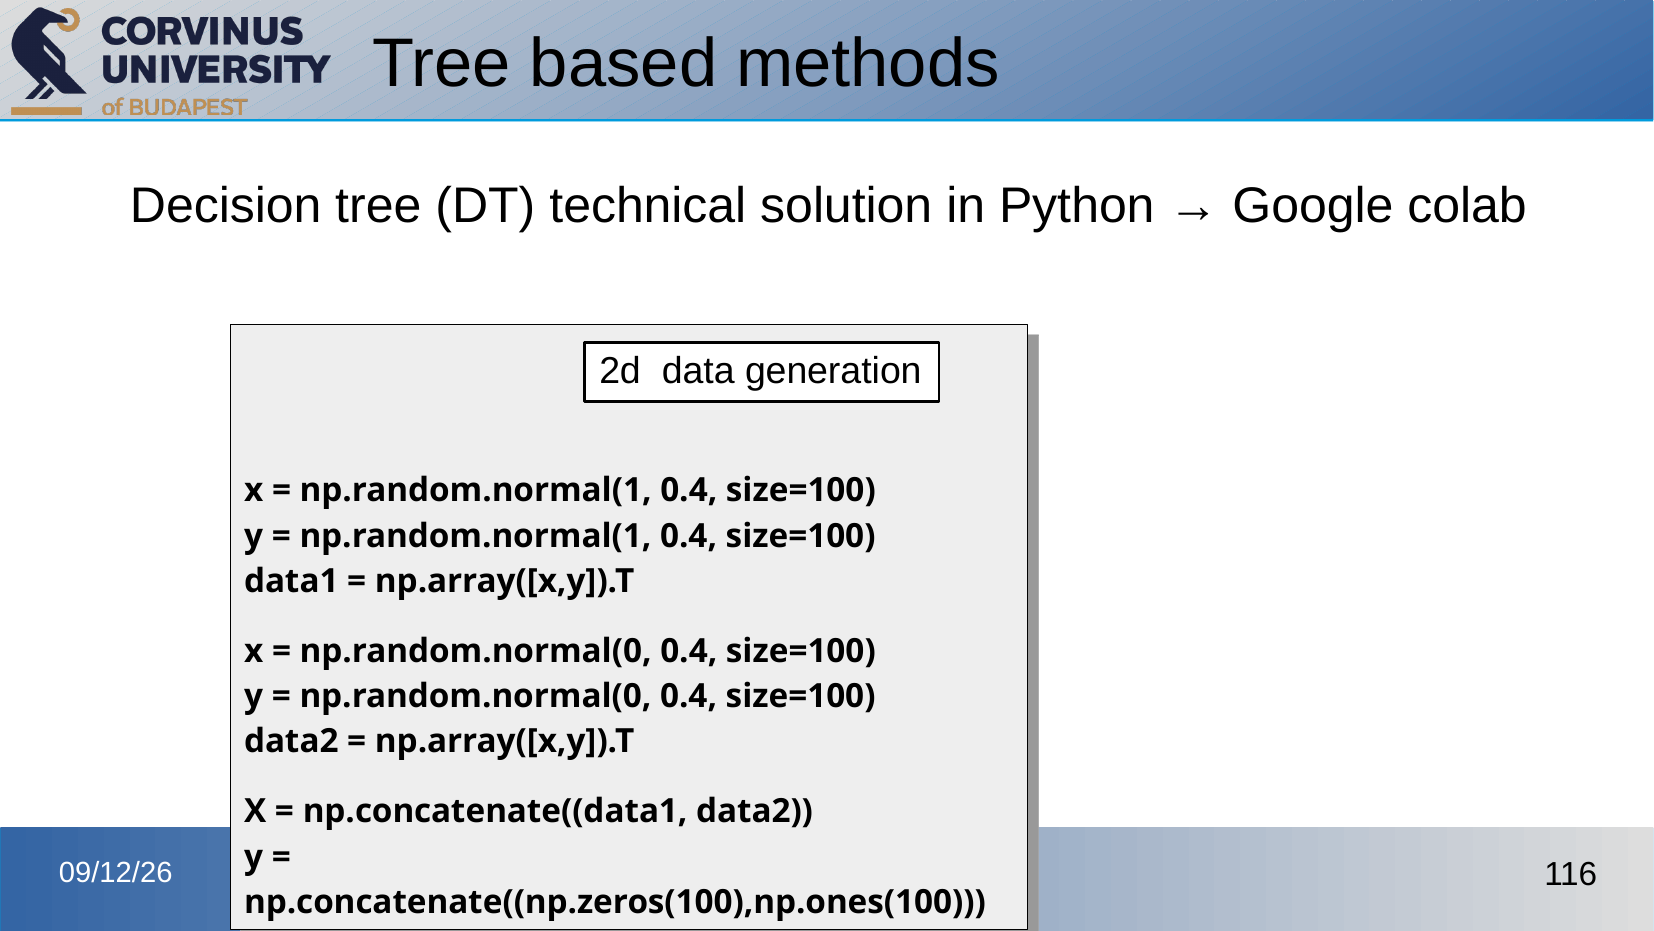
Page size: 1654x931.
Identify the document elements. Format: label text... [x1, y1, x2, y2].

picture [11, 7, 331, 115]
text_box x = np.random.normal(1, 0.4, size=100) y = np.random.normal(1, 0.4, size=100) data1 = np.array([x,y]).T x = np.random.normal(0, 0.4, size=100) y = np.random.normal(0, 0.4, size=100) data2 = np.array([x,y]).T X = np.concatenate((data1, data2)) y = np.concatenate((np.zeros(100),np.ones(100))) [230, 324, 1028, 930]
title Tree based methods [372, 23, 1625, 103]
list Decision tree (DT) technical solution in Python → Google colab [59, 177, 1565, 237]
text_box 2d data generation [584, 342, 939, 402]
